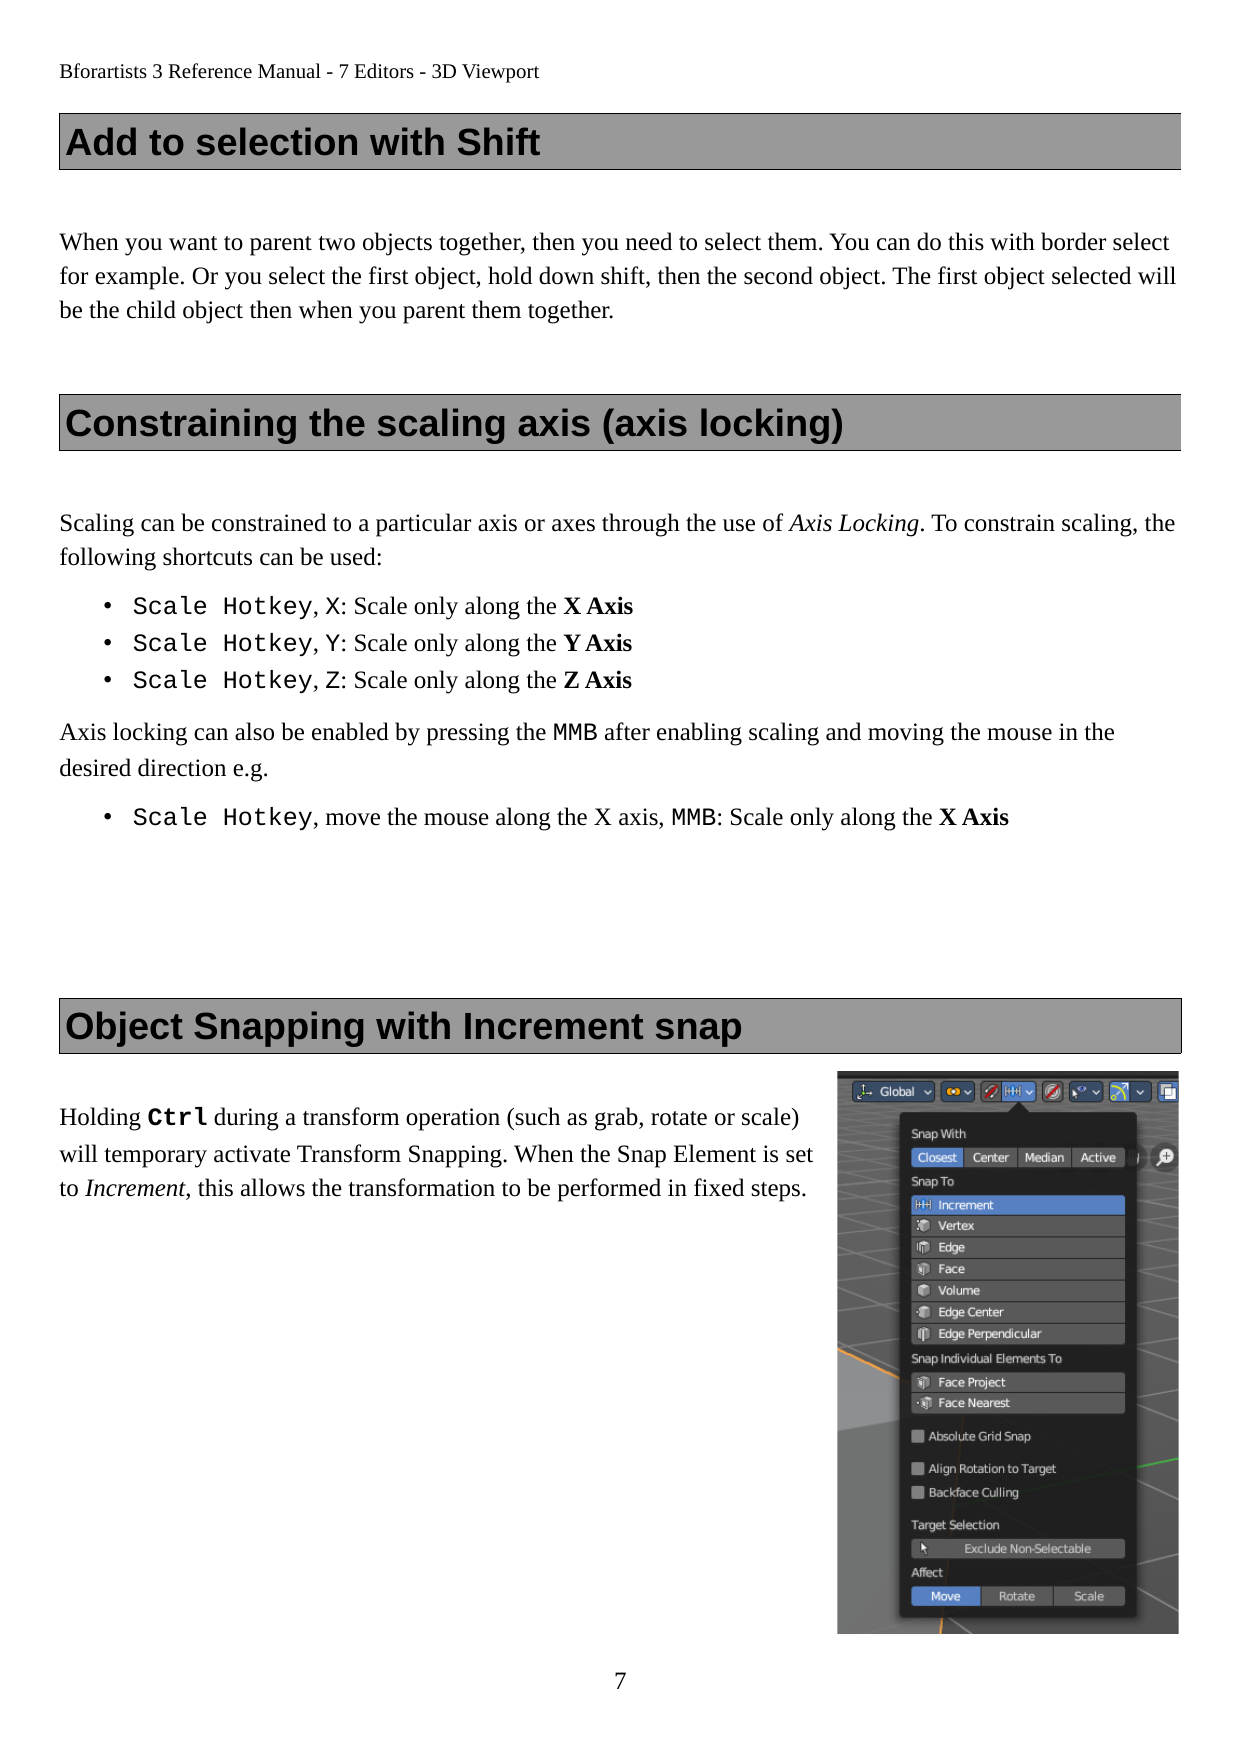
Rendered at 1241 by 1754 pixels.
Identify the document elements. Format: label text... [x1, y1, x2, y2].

table_header Object Snapping with Increment snap [60, 999, 1181, 1053]
list Scale Hotkey, Y: Scale only along the Y Axis [103, 628, 1181, 659]
text When you want to parent two objects together, then you need to select them. You can do this with border select for example. Or you select the first object, hold down shift, then the second object. The first object selected will be the child object then when you parent them together. [59, 227, 1181, 324]
text Axis locking can also be enabled by pressing the MMB after enabling scaling and moving the mouse in the desired direction e.g. [59, 717, 1181, 782]
picture [837, 1071, 1179, 1634]
text Scaling can be constrained to a particular axis or axes through the use of Axis Locking. To constrain scaling, the following shortcuts can be used: [59, 508, 1181, 571]
list Scale Hotkey, Z: Scale only along the Z Axis [103, 665, 1181, 696]
table_header Constraining the scaling axis (axis locking) [60, 395, 1181, 450]
list Scale Hotkey, X: Scale only along the X Axis [103, 591, 1181, 622]
list Scale Hotkey, move the mouse along the X axis, MMB: Scale only along the X Axis [103, 802, 1181, 833]
table_header Add to selection with Shift [60, 114, 1181, 169]
text Holding Ctrl during a transform operation (such as grab, rotate or scale) will temporary activate Transform Snapping. When the Snap Element is set to Increment, this allows the transformation to be performed in fixed steps. [59, 1102, 837, 1202]
